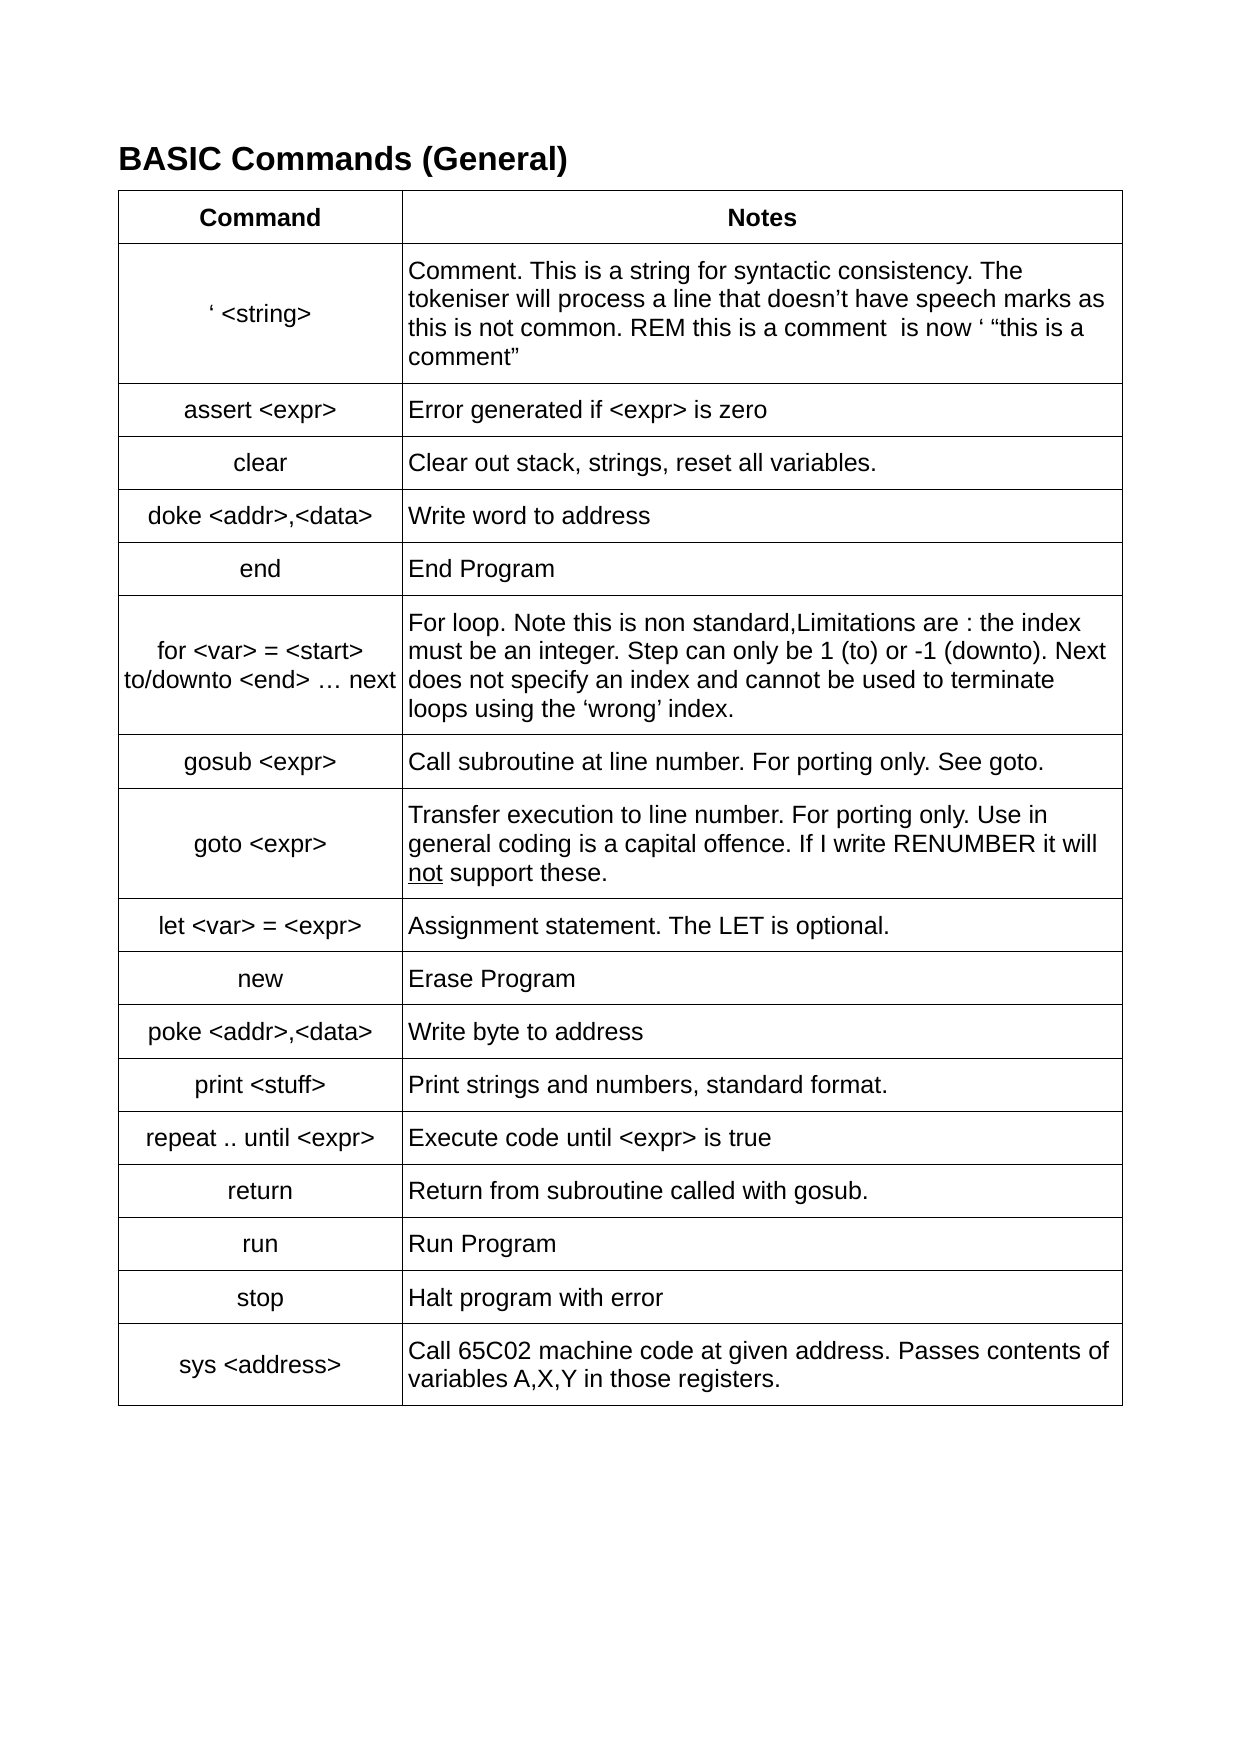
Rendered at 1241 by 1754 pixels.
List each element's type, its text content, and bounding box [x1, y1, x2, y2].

table_cell Let <var> = <expr> [119, 899, 402, 951]
table_cell Return [119, 1165, 402, 1217]
table_cell Sys <address> [119, 1324, 402, 1405]
table_cell Erase Program [403, 952, 1122, 1004]
table_cell ‘ <string> [119, 244, 402, 382]
table_cell Execute code until <expr> is true [403, 1112, 1122, 1164]
table_cell Transfer execution to line number. For porting only. Use in general coding is a capital offence. If I write RENUMBER it will not support these. [403, 789, 1122, 898]
table_cell Clear [119, 437, 402, 489]
table_cell Doke <addr>,<data> [119, 490, 402, 542]
table_cell For loop. Note this is non standard,Limitations are : the index must be an integer. Step can only be 1 (to) or -1 (downto). Next does not specify an index and cannot be used to terminate loops using the ‘wrong’ index. [403, 596, 1122, 734]
table_cell Assert <expr> [119, 384, 402, 436]
subtitle BASIC Commands (General) [118, 139, 1122, 177]
table_cell Run Program [403, 1218, 1122, 1270]
table_cell For <var> = <start> to/downto <end> … next [119, 596, 402, 734]
table_cell Error generated if <expr> is zero [403, 384, 1122, 436]
table_header Notes [403, 191, 1122, 243]
table_cell Call subroutine at line number. For porting only. See goto. [403, 735, 1122, 787]
table_cell Halt program with error [403, 1271, 1122, 1323]
table_cell new [119, 952, 402, 1004]
table_cell Gosub <expr> [119, 735, 402, 787]
table_cell Write byte to address [403, 1005, 1122, 1057]
table_cell Run [119, 1218, 402, 1270]
table_cell Goto <expr> [119, 789, 402, 898]
table_cell End [119, 543, 402, 595]
table_cell Print strings and numbers, standard format. [403, 1059, 1122, 1111]
table_cell Print <stuff> [119, 1059, 402, 1111]
table_cell Stop [119, 1271, 402, 1323]
table_cell End Program [403, 543, 1122, 595]
table_header Command [119, 191, 402, 243]
table_cell Clear out stack, strings, reset all variables. [403, 437, 1122, 489]
table_cell Return from subroutine called with gosub. [403, 1165, 1122, 1217]
table_cell Write word to address [403, 490, 1122, 542]
table_cell Poke <addr>,<data> [119, 1005, 402, 1057]
table_cell Assignment statement. The LET is optional. [403, 899, 1122, 951]
table_cell Comment. This is a string for syntactic consistency. The tokeniser will process a line that doesn’t have speech marks as this is not common. REM this is a comment is now ‘ “this is a comment” [403, 244, 1122, 382]
table_cell Call 65C02 machine code at given address. Passes contents of variables A,X,Y in those registers. [403, 1324, 1122, 1405]
table_cell Repeat .. until <expr> [119, 1112, 402, 1164]
